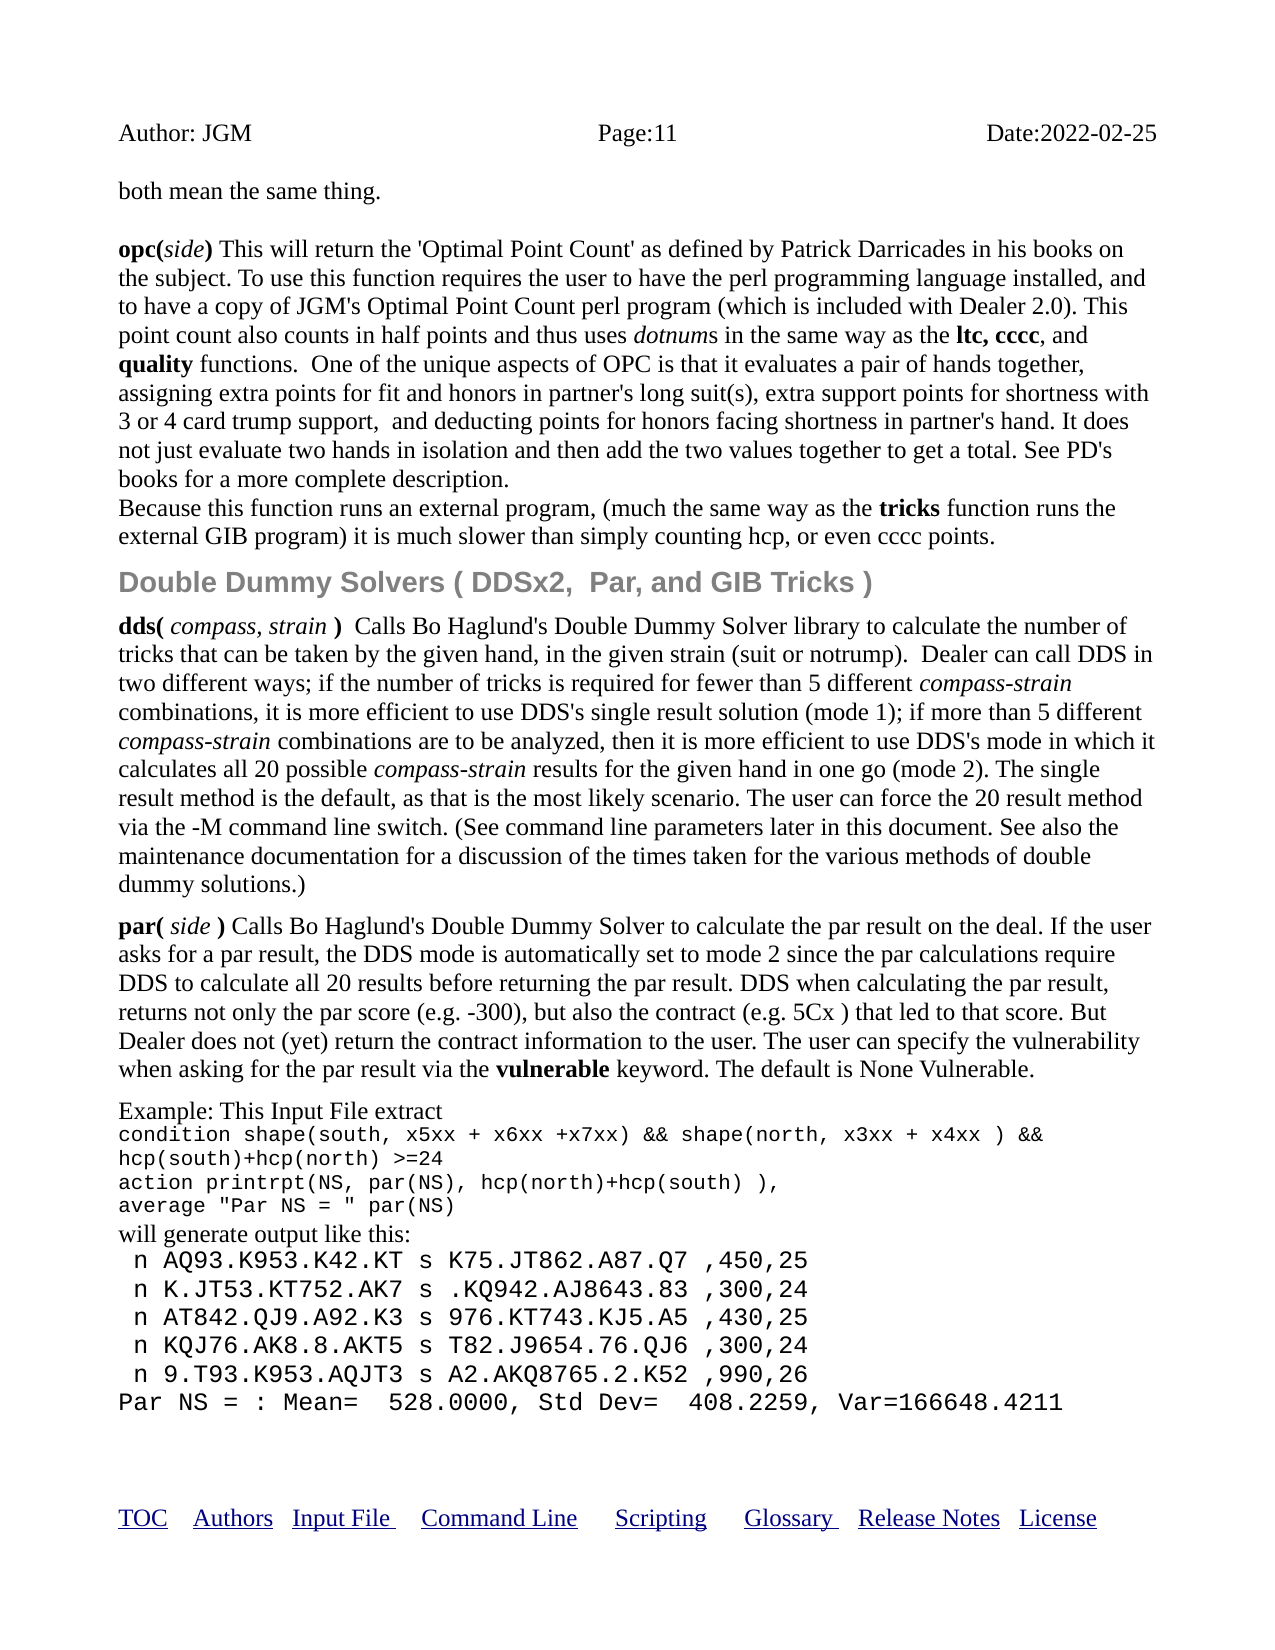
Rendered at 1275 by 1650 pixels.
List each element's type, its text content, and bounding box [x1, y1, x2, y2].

text n KQJ76.AK8.8.AKT5 s T82.J9654.76.QJ6 ,300,24 [118, 1333, 1157, 1361]
text both mean the same thing. [118, 176, 1157, 205]
subtitle Double Dummy Solvers ( DDSx2, Par, and GIB Tricks ) [118, 565, 1157, 598]
text action printrpt(NS, par(NS), hcp(north)+hcp(south) ), [118, 1172, 1157, 1195]
text will generate output like this: [118, 1219, 1157, 1248]
text n AT842.QJ9.A92.K3 s 976.KT743.KJ5.A5 ,430,25 [118, 1304, 1157, 1333]
text Par NS = : Mean= 528.0000, Std Dev= 408.2259, Var=166648.4211 [118, 1389, 1157, 1418]
text n AQ93.K953.K42.KT s K75.JT862.A87.Q7 ,450,25 [118, 1248, 1157, 1276]
text opc(side) This will return the 'Optimal Point Count' as defined by Patrick Darricades in his books on the subject. To use this function requires the user to have the perl programming language installed, and to have a copy of JGM's Optimal Point Count perl program (which is included with Dealer 2.0). This point count also counts in half points and thus uses dotnums in the same way as the ltc, cccc, and quality functions. One of the unique aspects of OPC is that it evaluates a pair of hands together, assigning extra points for fit and honors in partner's long suit(s), extra support points for shortness with 3 or 4 card trump support, and deducting points for honors facing shortness in partner's hand. It does not just evaluate two hands in isolation and then add the two values together to get a total. See PD's books for a more complete description. [118, 234, 1157, 493]
text par( side ) Calls Bo Haglund's Double Dummy Solver to calculate the par result on the deal. If the user asks for a par result, the DDS mode is automatically set to mode 2 since the par calculations require DDS to calculate all 20 results before returning the par result. DDS when calculating the par result, returns not only the par score (e.g. -300), but also the contract (e.g. 5Cx ) that led to that score. But Dealer does not (yet) return the contract information to the user. The user can specify the vulnerability when asking for the par result via the vulnerable keyword. The default is None Vulnerable. [118, 911, 1157, 1083]
text n 9.T93.K953.AQJT3 s A2.AKQ8765.2.K52 ,990,26 [118, 1361, 1157, 1389]
text n K.JT53.KT752.AK7 s .KQ942.AJ8643.83 ,300,24 [118, 1276, 1157, 1304]
text Example: This Input File extract [118, 1096, 1157, 1124]
text condition shape(south, x5xx + x6xx +x7xx) && shape(north, x3xx + x4xx ) && hcp(south)+hcp(north) >=24 [118, 1124, 1157, 1172]
text average "Par NS = " par(NS) [118, 1195, 1157, 1219]
text dds( compass, strain ) Calls Bo Haglund's Double Dummy Solver library to calculate the number of tricks that can be taken by the given hand, in the given strain (suit or notrump). Dealer can call DDS in two different ways; if the number of tricks is required for fewer than 5 different compass-strain combinations, it is more efficient to use DDS's single result solution (mode 1); if more than 5 different compass-strain combinations are to be analyzed, then it is more efficient to use DDS's mode in which it calculates all 20 possible compass-strain results for the given hand in one go (mode 2). The single result method is the default, as that is the most likely scenario. The user can force the 20 result method via the -M command line switch. (See command line parameters later in this document. See also the maintenance documentation for a discussion of the times taken for the various methods of double dummy solutions.) [118, 611, 1157, 898]
text Because this function runs an external program, (much the same way as the tricks function runs the external GIB program) it is much slower than simply counting hcp, or even cccc points. [118, 493, 1157, 550]
